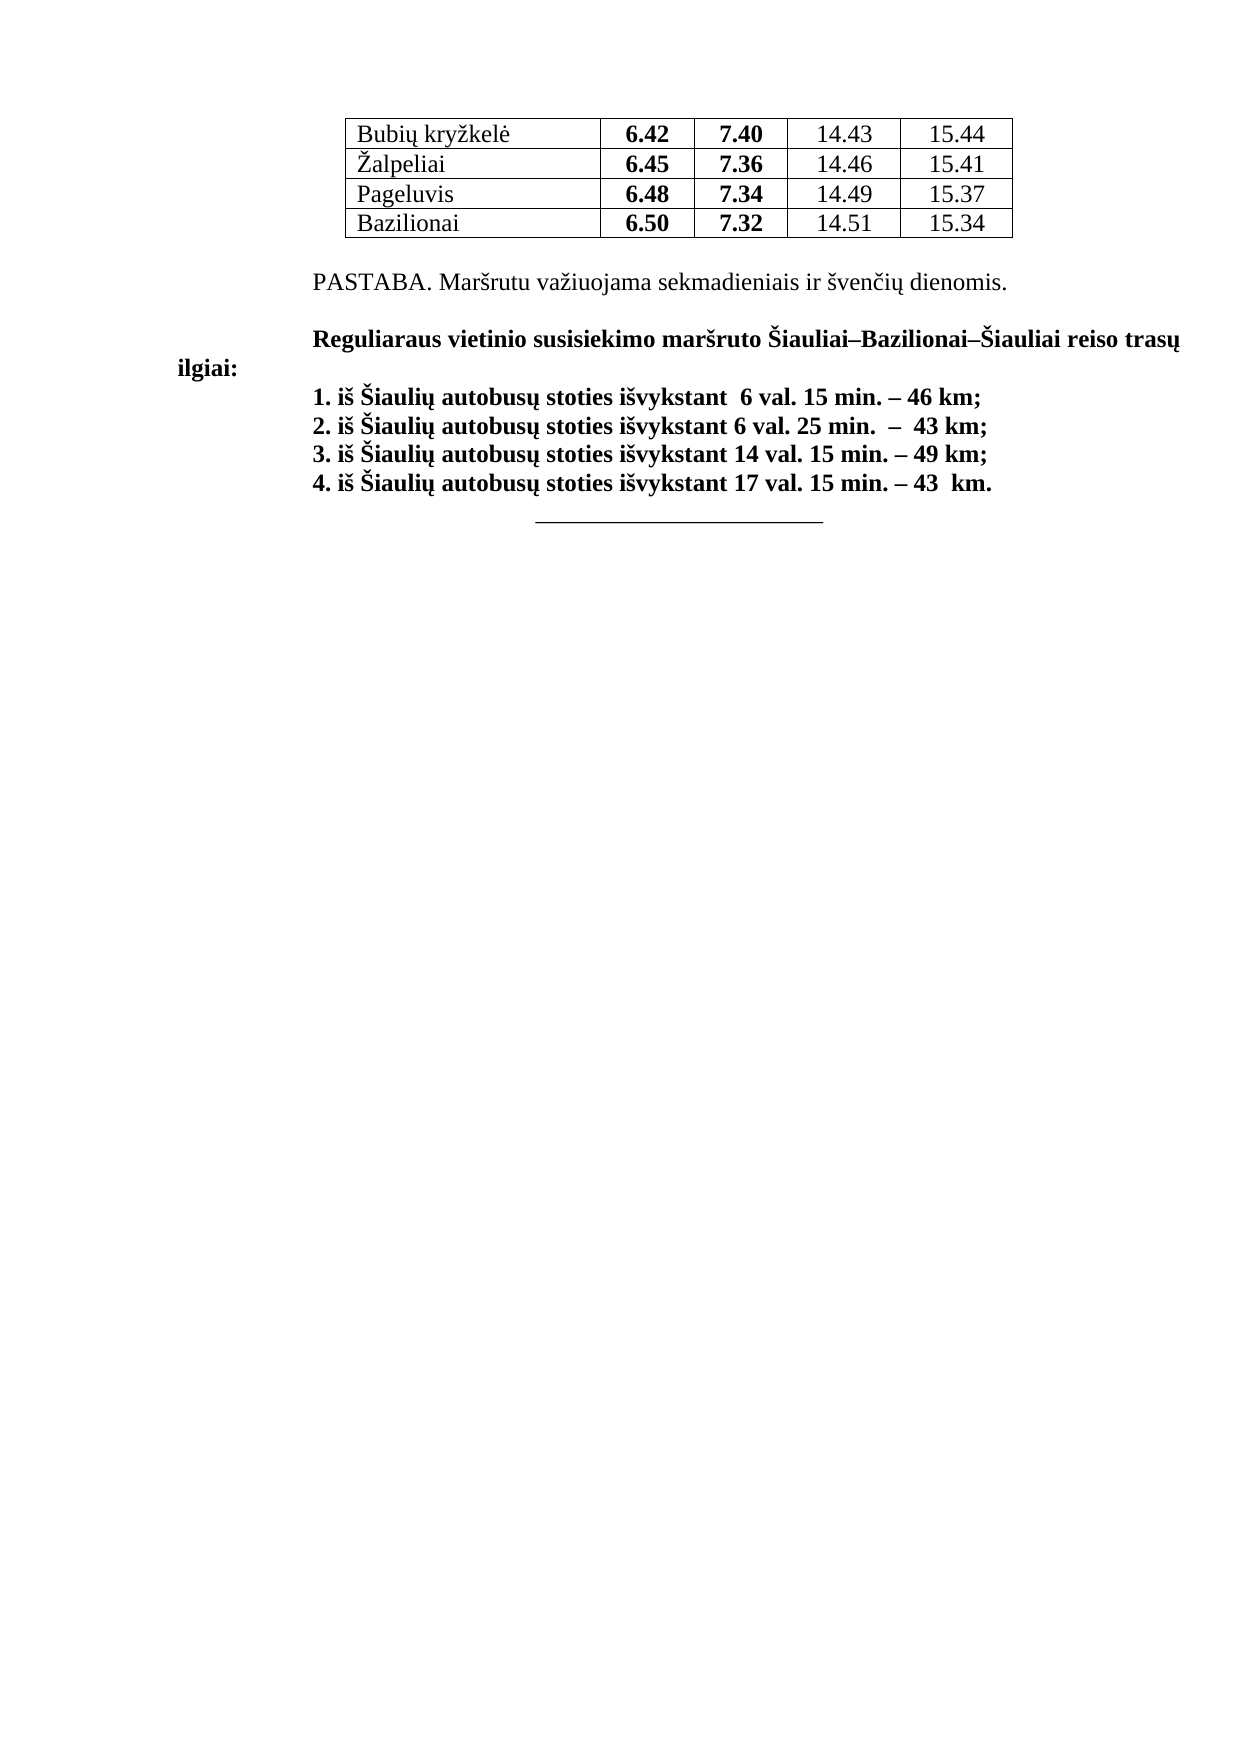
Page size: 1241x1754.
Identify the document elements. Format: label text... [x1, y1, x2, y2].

table_cell 6.42 [601, 119, 694, 148]
table_cell 14.51 [788, 209, 900, 237]
table_cell 14.46 [788, 149, 900, 178]
text 2. iš Šiaulių autobusų stoties išvykstant 6 val. 25 min. – 43 km; [312, 411, 1181, 439]
table_cell 6.45 [601, 149, 694, 178]
table_cell 14.49 [788, 179, 900, 207]
table_cell 15.34 [901, 209, 1012, 237]
text 4. iš Šiaulių autobusų stoties išvykstant 17 val. 15 min. – 43 km. [312, 468, 1181, 497]
table_cell 6.50 [601, 209, 694, 237]
table_cell Bubių kryžkelė [346, 119, 600, 148]
table_cell 7.34 [695, 179, 787, 207]
table_cell 15.44 [901, 119, 1012, 148]
table_cell 15.37 [901, 179, 1012, 207]
table_cell 7.40 [695, 119, 787, 148]
table_cell 14.43 [788, 119, 900, 148]
table_cell 6.48 [601, 179, 694, 207]
text 3. iš Šiaulių autobusų stoties išvykstant 14 val. 15 min. – 49 km; [312, 439, 1181, 468]
text _______________________ [177, 497, 1181, 526]
text Reguliaraus vietinio susisiekimo maršruto Šiauliai–Bazilionai–Šiauliai reiso trasų ilgiai: [177, 324, 1181, 382]
table_cell 7.36 [695, 149, 787, 178]
text 1. iš Šiaulių autobusų stoties išvykstant 6 val. 15 min. – 46 km; [312, 382, 1181, 411]
table_cell Žalpeliai [346, 149, 600, 178]
text PASTABA. Maršrutu važiuojama sekmadieniais ir švenčių dienomis. [177, 267, 1181, 296]
table_cell 15.41 [901, 149, 1012, 178]
table_cell 7.32 [695, 209, 787, 237]
table_cell Bazilionai [346, 209, 600, 237]
table_cell Pageluvis [346, 179, 600, 207]
